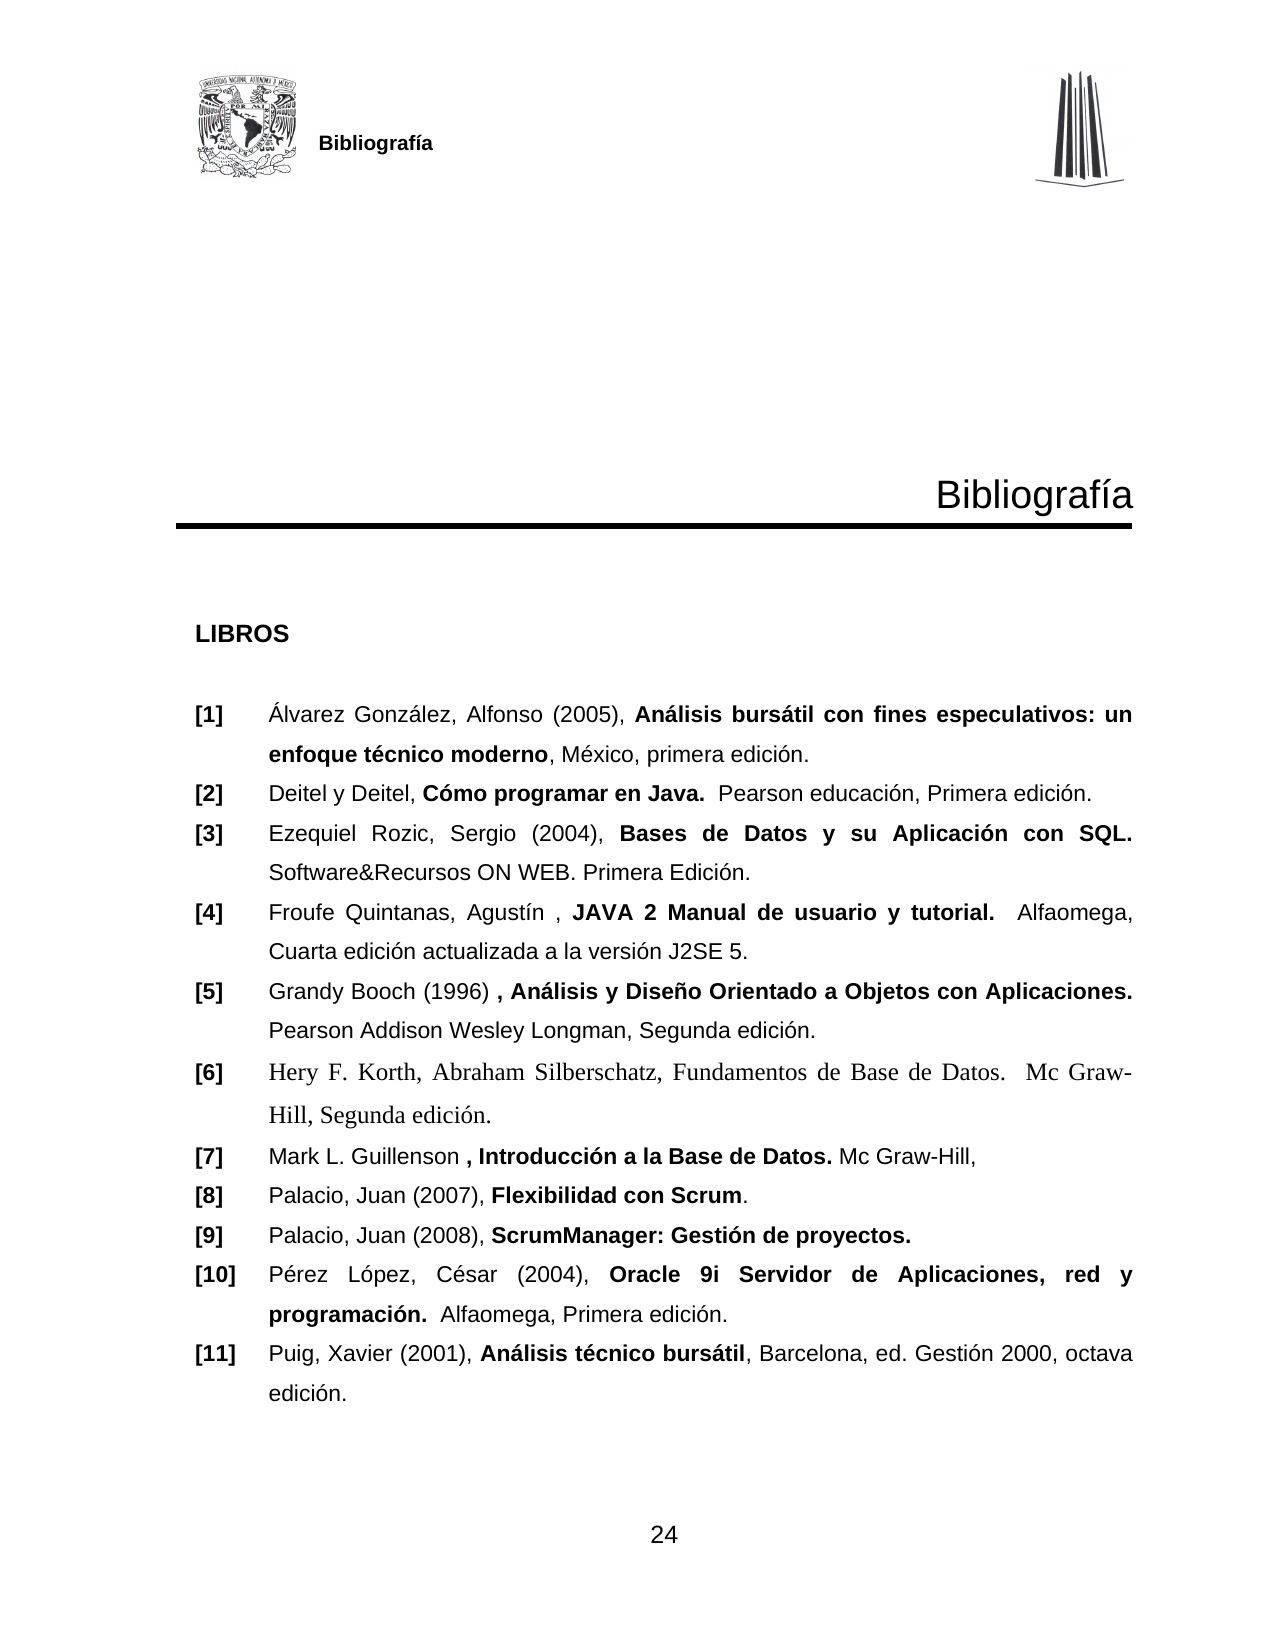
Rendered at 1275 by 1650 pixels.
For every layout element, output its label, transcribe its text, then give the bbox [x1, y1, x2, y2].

text [10] Pérez López, César (2004), Oracle 9i Servidor de Aplicaciones, red y programación. Alfaomega, Primera edición. [195, 1261, 1133, 1327]
text [3] Ezequiel Rozic, Sergio (2004), Bases de Datos y su Aplicación con SQL. Software&Recursos ON WEB. Primera Edición. [195, 820, 1133, 886]
text [5] Grandy Booch (1996) , Análisis y Diseño Orientado a Objetos con Aplicaciones. Pearson Addison Wesley Longman, Segunda edición. [195, 978, 1133, 1043]
text Bibliografía [195, 471, 1133, 517]
text LIBROS [195, 619, 1133, 647]
text [9] Palacio, Juan (2008), ScrumManager: Gestión de proyectos. [195, 1222, 1133, 1248]
text [7] Mark L. Guillenson , Introducción a la Base de Datos. Mc Graw-Hill, [195, 1143, 1133, 1169]
text [11] Puig, Xavier (2001), Análisis técnico bursátil, Barcelona, ed. Gestión 2000, octava edición. [195, 1340, 1133, 1406]
text [6] Hery F. Korth, Abraham Silberschatz, Fundamentos de Base de Datos. Mc Graw-Hill, Segunda edición. [195, 1057, 1133, 1128]
text [8] Palacio, Juan (2007), Flexibilidad con Scrum. [195, 1182, 1133, 1209]
picture [1029, 65, 1131, 193]
text [4] Froufe Quintanas, Agustín , JAVA 2 Manual de usuario y tutorial. Alfaomega, Cuarta edición actualizada a la versión J2SE 5. [195, 899, 1133, 964]
text [2] Deitel y Deitel, Cómo programar en Java. Pearson educación, Primera edición. [195, 780, 1133, 807]
text [1] Álvarez González, Alfonso (2005), Análisis bursátil con fines especulativos: un enfoque técnico moderno, México, primera edición. [195, 701, 1133, 767]
